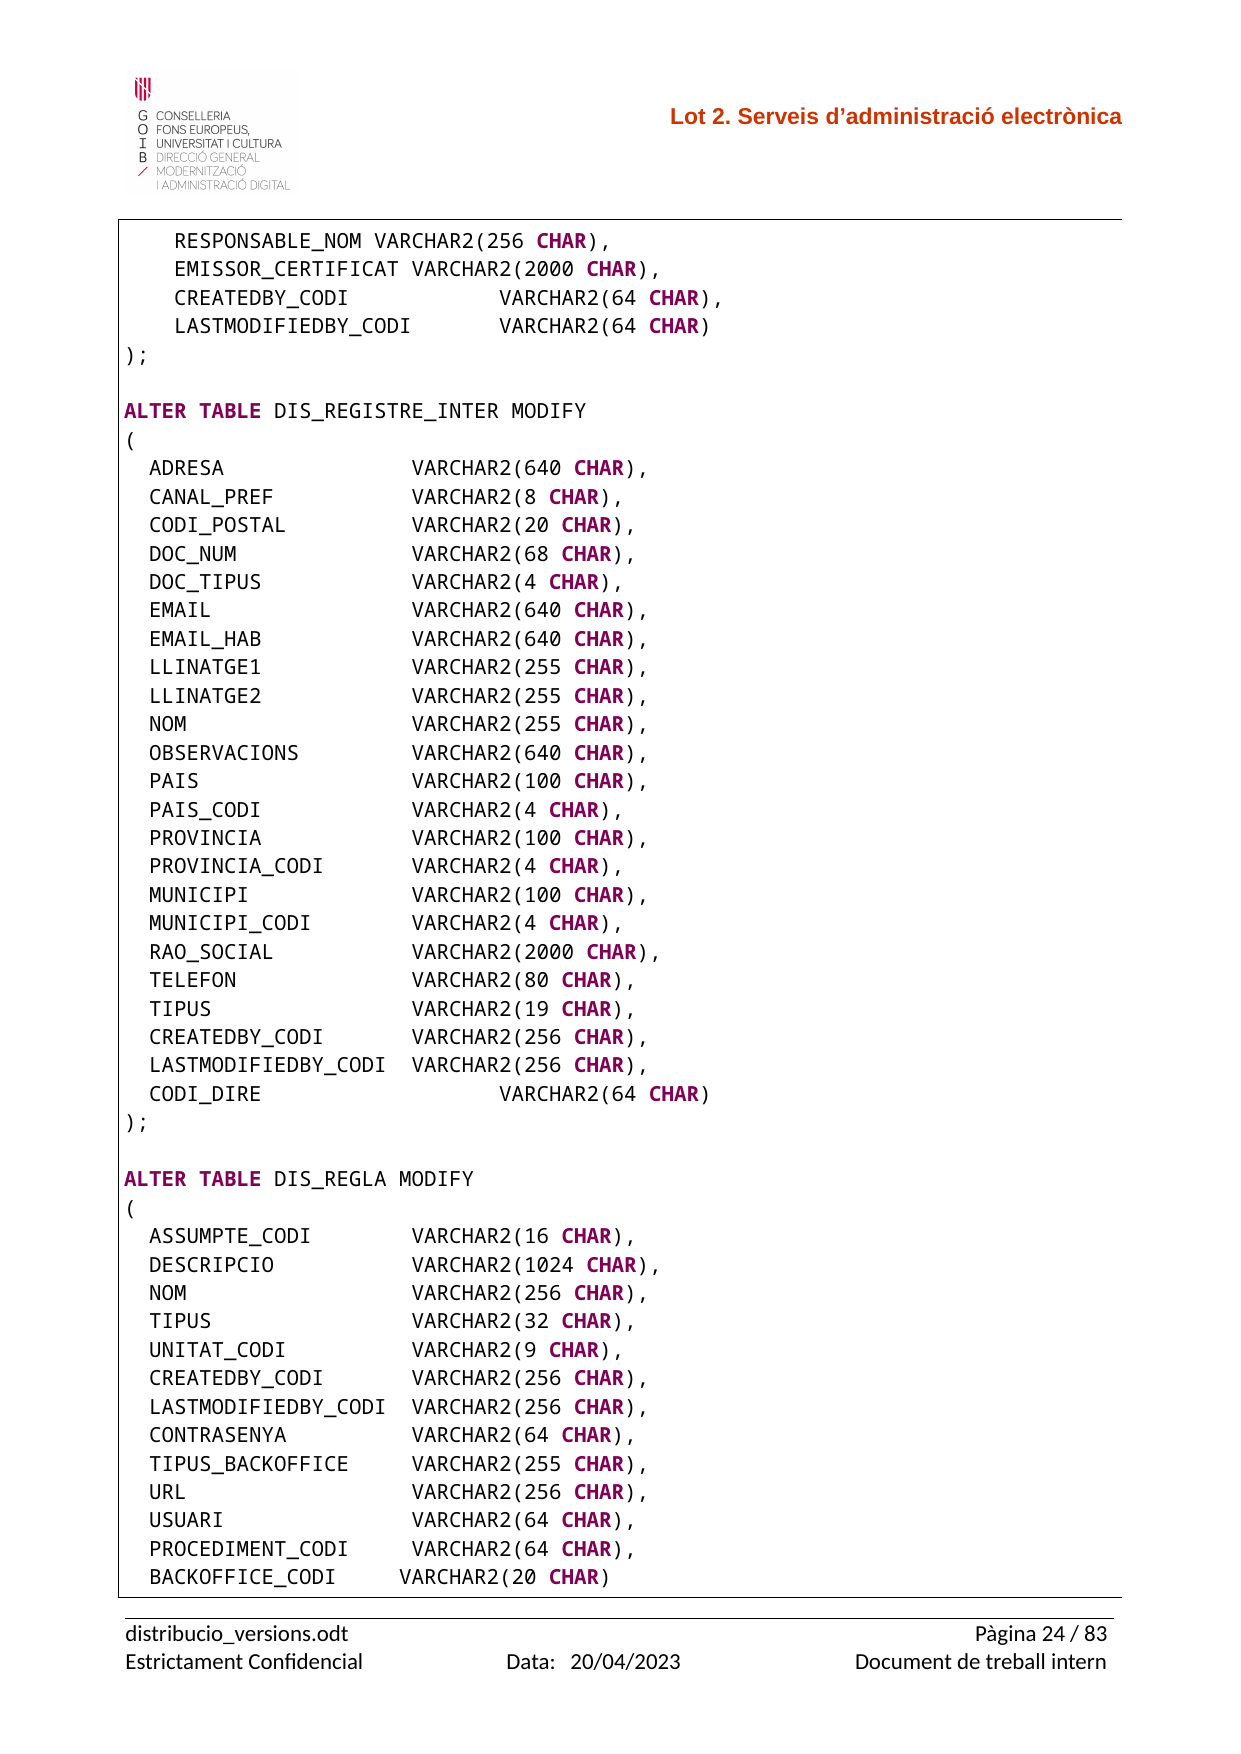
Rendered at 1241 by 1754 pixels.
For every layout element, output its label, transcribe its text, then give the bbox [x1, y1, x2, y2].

table_header RESPONSABLE_NOM VARCHAR2(256 CHAR), EMISSOR_CERTIFICAT VARCHAR2(2000 CHAR), CREATEDBY_CODI VARCHAR2(64 CHAR), LASTMODIFIEDBY_CODI VARCHAR2(64 CHAR) ); ALTER TABLE DIS_REGISTRE_INTER MODIFY ( ADRESA VARCHAR2(640 CHAR), CANAL_PREF VARCHAR2(8 CHAR), CODI_POSTAL VARCHAR2(20 CHAR), DOC_NUM VARCHAR2(68 CHAR), DOC_TIPUS VARCHAR2(4 CHAR), EMAIL VARCHAR2(640 CHAR), EMAIL_HAB VARCHAR2(640 CHAR), LLINATGE1 VARCHAR2(255 CHAR), LLINATGE2 VARCHAR2(255 CHAR), NOM VARCHAR2(255 CHAR), OBSERVACIONS VARCHAR2(640 CHAR), PAIS VARCHAR2(100 CHAR), PAIS_CODI VARCHAR2(4 CHAR), PROVINCIA VARCHAR2(100 CHAR), PROVINCIA_CODI VARCHAR2(4 CHAR), MUNICIPI VARCHAR2(100 CHAR), MUNICIPI_CODI VARCHAR2(4 CHAR), RAO_SOCIAL VARCHAR2(2000 CHAR), TELEFON VARCHAR2(80 CHAR), TIPUS VARCHAR2(19 CHAR), CREATEDBY_CODI VARCHAR2(256 CHAR), LASTMODIFIEDBY_CODI VARCHAR2(256 CHAR), CODI_DIRE VARCHAR2(64 CHAR) ); ALTER TABLE DIS_REGLA MODIFY ( ASSUMPTE_CODI VARCHAR2(16 CHAR), DESCRIPCIO VARCHAR2(1024 CHAR), NOM VARCHAR2(256 CHAR), TIPUS VARCHAR2(32 CHAR), UNITAT_CODI VARCHAR2(9 CHAR), CREATEDBY_CODI VARCHAR2(256 CHAR), LASTMODIFIEDBY_CODI VARCHAR2(256 CHAR), CONTRASENYA VARCHAR2(64 CHAR), TIPUS_BACKOFFICE VARCHAR2(255 CHAR), URL VARCHAR2(256 CHAR), USUARI VARCHAR2(64 CHAR), PROCEDIMENT_CODI VARCHAR2(64 CHAR), BACKOFFICE_CODI VARCHAR2(20 CHAR) [119, 220, 1122, 1597]
picture [126, 70, 299, 197]
